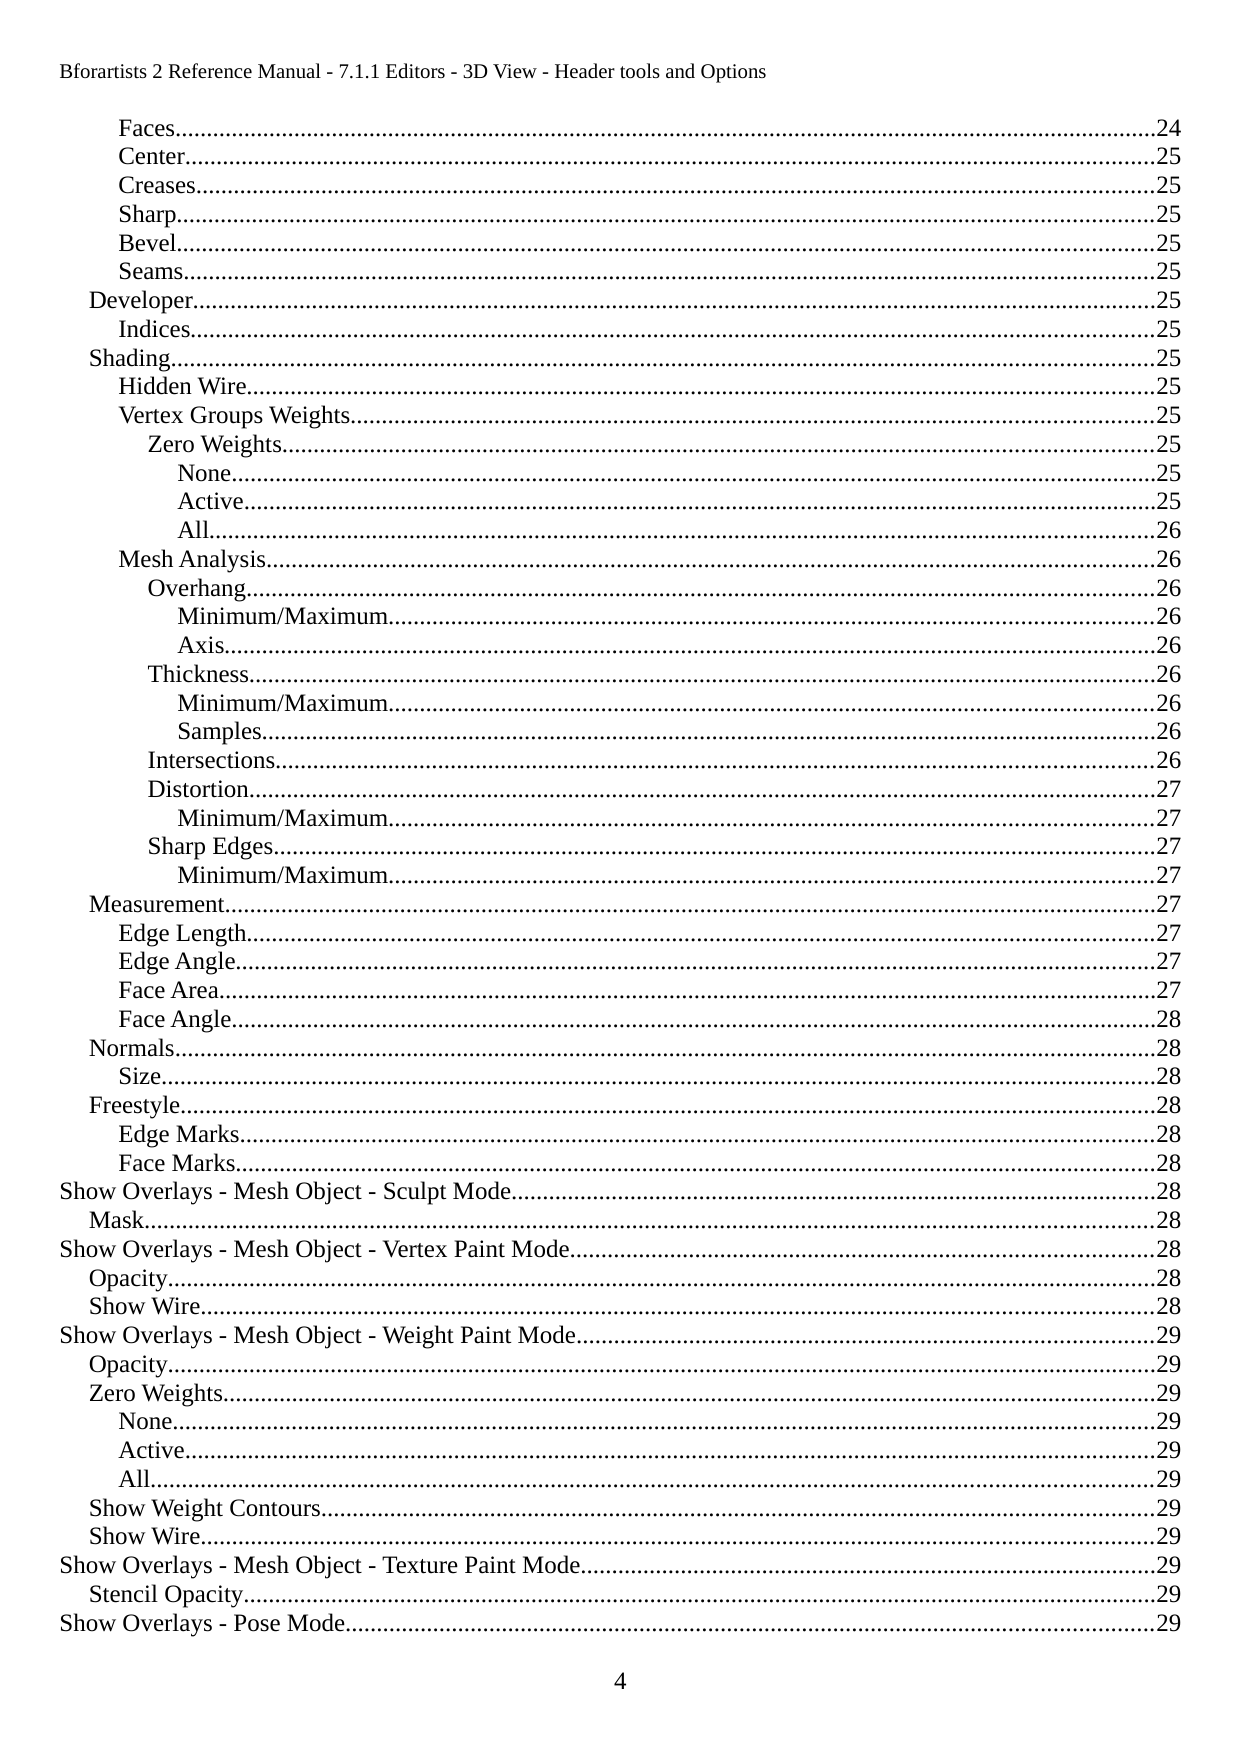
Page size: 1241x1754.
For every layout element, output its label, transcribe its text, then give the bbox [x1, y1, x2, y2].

text Developer 25 [88, 285, 1181, 314]
text Sharp 25 [118, 199, 1181, 228]
text Opacity 29 [88, 1349, 1181, 1378]
text Overhang 26 [147, 573, 1181, 601]
text None 25 [177, 458, 1181, 486]
text Face Angle 28 [118, 1004, 1181, 1033]
text Axis 26 [177, 630, 1181, 659]
text All 29 [118, 1464, 1181, 1493]
text Hidden Wire 25 [118, 371, 1181, 400]
text Samples 26 [177, 716, 1181, 745]
text Creases 25 [118, 170, 1181, 199]
text Minimum/Maximum 26 [177, 688, 1181, 716]
text Stencil Opacity 29 [88, 1579, 1181, 1608]
text Face Area 27 [118, 975, 1181, 1004]
text None 29 [118, 1406, 1181, 1435]
text Vertex Groups Weights 25 [118, 400, 1181, 429]
text Show Wire 28 [88, 1291, 1181, 1320]
text Active 25 [177, 486, 1181, 515]
text Seams 25 [118, 256, 1181, 285]
text Center 25 [118, 141, 1181, 170]
text All 26 [177, 515, 1181, 544]
text Show Overlays - Pose Mode 29 [59, 1608, 1181, 1636]
text Mesh Analysis 26 [118, 544, 1181, 573]
text Show Overlays - Mesh Object - Weight Paint Mode 29 [59, 1320, 1181, 1349]
text Zero Weights 29 [88, 1378, 1181, 1406]
text Normals 28 [88, 1033, 1181, 1061]
text Minimum/Maximum 27 [177, 803, 1181, 831]
text Minimum/Maximum 27 [177, 860, 1181, 889]
text Zero Weights 25 [147, 429, 1181, 458]
text Measurement 27 [88, 889, 1181, 918]
text Mask 28 [88, 1205, 1181, 1234]
text Sharp Edges 27 [147, 831, 1181, 860]
text Thickness 26 [147, 659, 1181, 688]
text Opacity 28 [88, 1263, 1181, 1291]
text Edge Length 27 [118, 918, 1181, 946]
text Intersections 26 [147, 745, 1181, 774]
text Active 29 [118, 1435, 1181, 1464]
text Faces 24 [118, 113, 1181, 141]
text Minimum/Maximum 26 [177, 601, 1181, 630]
text Edge Angle 27 [118, 946, 1181, 975]
text Edge Marks 28 [118, 1119, 1181, 1148]
text Show Wire 29 [88, 1521, 1181, 1550]
text Bevel 25 [118, 228, 1181, 256]
text Shading 25 [88, 343, 1181, 371]
text Show Weight Contours 29 [88, 1493, 1181, 1521]
text Freestyle 28 [88, 1090, 1181, 1119]
text Size 28 [118, 1061, 1181, 1090]
text Distortion 27 [147, 774, 1181, 803]
text Show Overlays - Mesh Object - Sculpt Mode 28 [59, 1176, 1181, 1205]
text Face Marks 28 [118, 1148, 1181, 1176]
text Show Overlays - Mesh Object - Texture Paint Mode 29 [59, 1550, 1181, 1579]
text Indices 25 [118, 314, 1181, 343]
text Show Overlays - Mesh Object - Vertex Paint Mode 28 [59, 1234, 1181, 1263]
